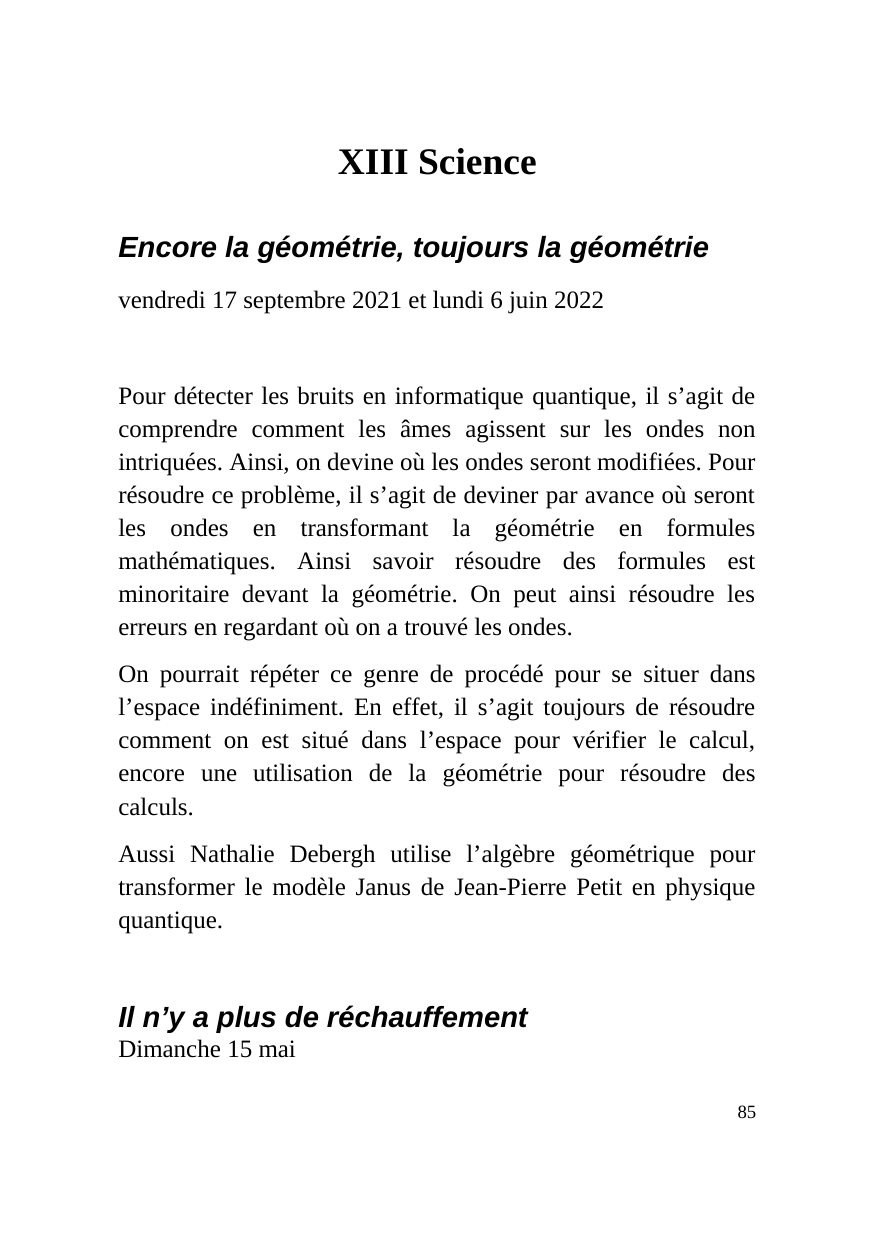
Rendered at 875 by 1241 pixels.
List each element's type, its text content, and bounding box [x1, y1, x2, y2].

subtitle Il n’y a plus de réchauffement [118, 1000, 756, 1034]
subtitle XIII Science [118, 140, 756, 183]
text Pour détecter les bruits en informatique quantique, il s’agit de comprendre comment les âmes agissent sur les ondes non intriquées. Ainsi, on devine où les ondes seront modifiées. Pour résoudre ce problème, il s’agit de deviner par avance où seront les ondes en transformant la géométrie en formules mathématiques. Ainsi savoir résoudre des formules est minoritaire devant la géométrie. On peut ainsi résoudre les erreurs en regardant où on a trouvé les ondes. [118, 381, 756, 641]
text Aussi Nathalie Debergh utilise l’algèbre géométrique pour transformer le modèle Janus de Jean-Pierre Petit en physique quantique. [118, 839, 756, 934]
text Dimanche 15 mai [118, 1034, 756, 1063]
text On pourrait répéter ce genre de procédé pour se situer dans l’espace indéfiniment. En effet, il s’agit toujours de résoudre comment on est situé dans l’espace pour vérifier le calcul, encore une utilisation de la géométrie pour résoudre des calculs. [118, 659, 756, 820]
subtitle Encore la géométrie, toujours la géométrie [118, 230, 756, 264]
text vendredi 17 septembre 2021 et lundi 6 juin 2022 [118, 286, 756, 314]
